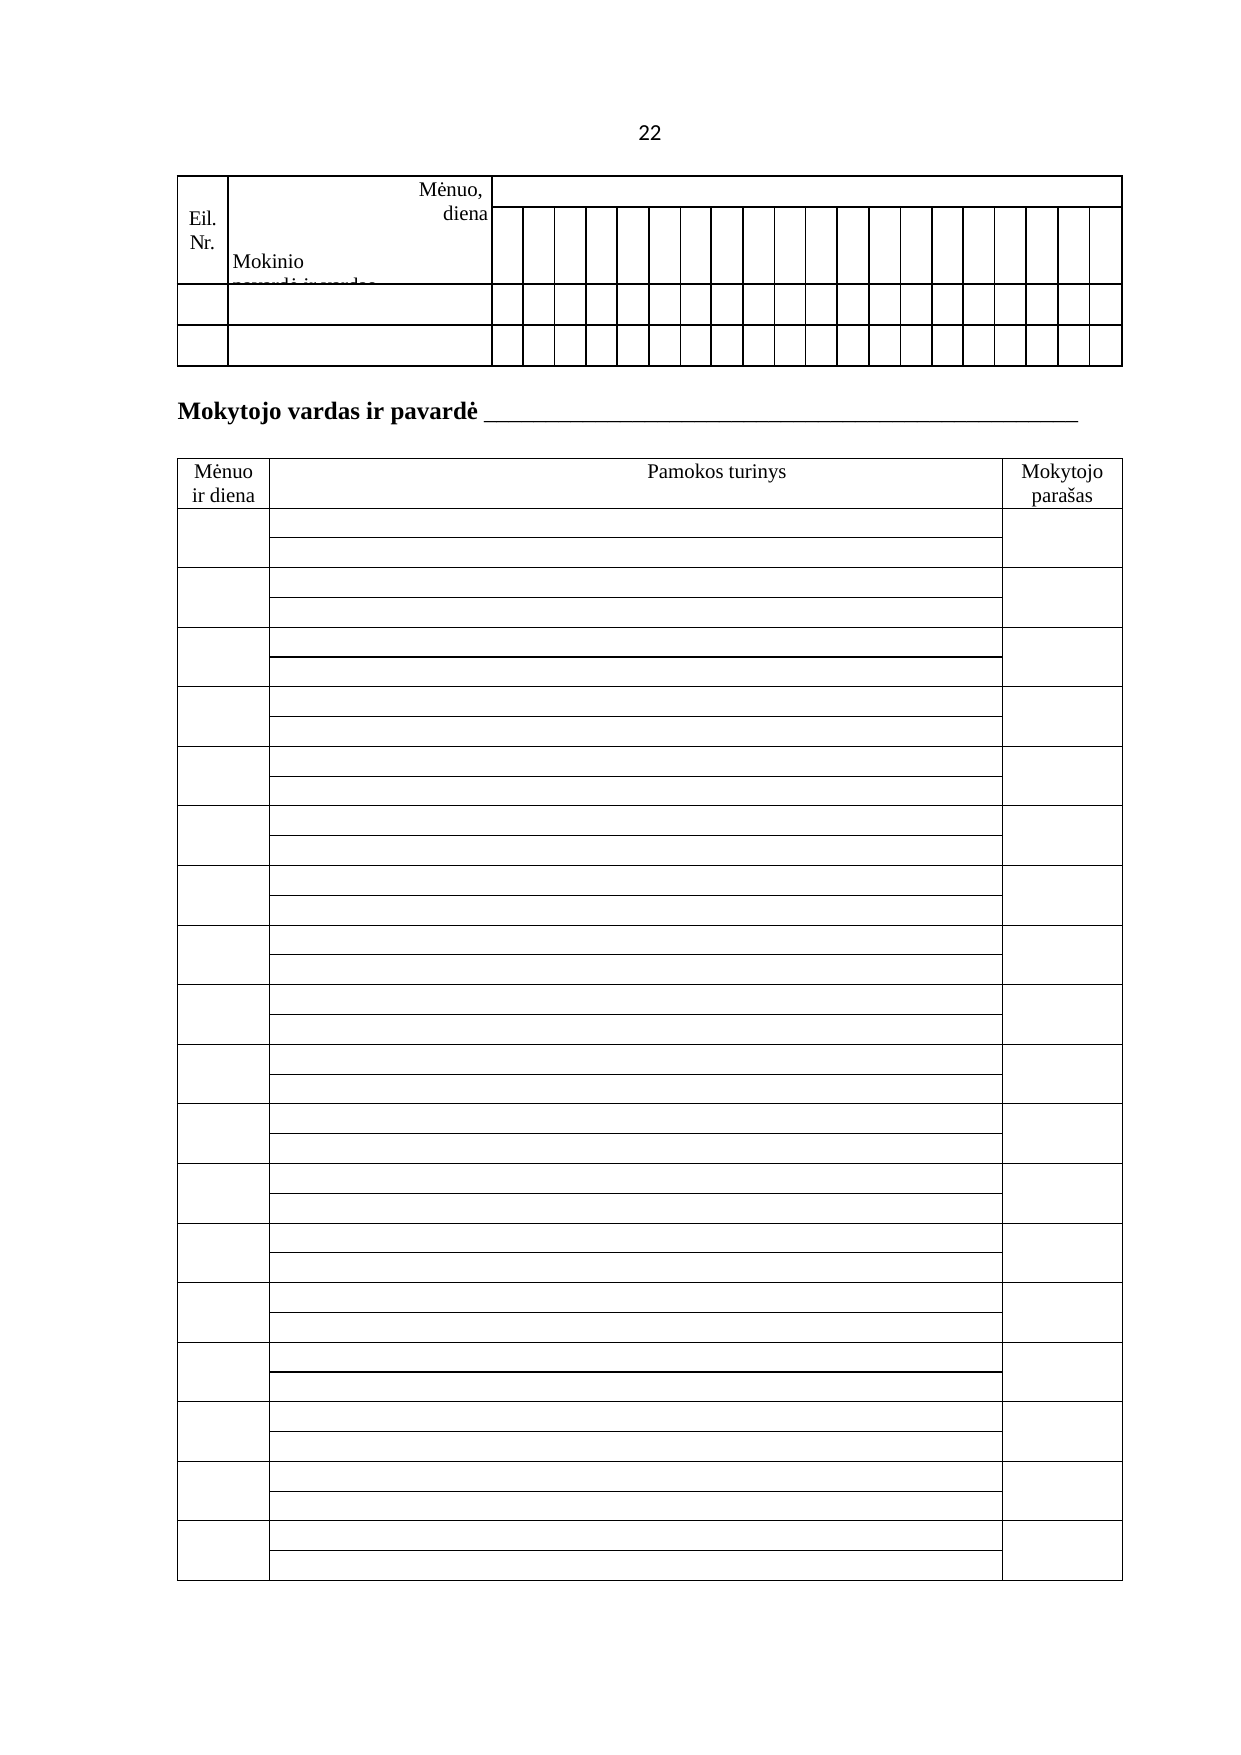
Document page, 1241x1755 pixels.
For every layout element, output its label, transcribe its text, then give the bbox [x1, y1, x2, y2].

table_cell [676, 326, 680, 365]
table_cell [744, 208, 774, 283]
table_cell [644, 326, 648, 365]
table_cell [178, 1164, 269, 1222]
table_cell [270, 717, 1002, 746]
table_cell [178, 1343, 269, 1401]
table_cell [178, 1104, 269, 1163]
table_cell [270, 866, 1002, 895]
table_cell [555, 285, 559, 324]
table_cell [712, 208, 742, 283]
table_cell [587, 208, 616, 283]
table_cell [270, 538, 1002, 567]
table_cell [990, 326, 994, 365]
table_cell [1003, 1402, 1122, 1461]
table_cell [1003, 1462, 1122, 1520]
table_cell [178, 985, 269, 1044]
table_cell [1090, 208, 1121, 283]
table_cell [901, 208, 931, 283]
table_cell [270, 836, 1002, 865]
table_cell [178, 687, 269, 746]
table_cell [1059, 208, 1089, 283]
table_cell [270, 1045, 1002, 1073]
table_cell [178, 1045, 269, 1103]
table_cell [1090, 326, 1094, 365]
table_cell [270, 628, 1002, 656]
table_cell [676, 285, 680, 324]
table_cell [864, 326, 868, 365]
table_cell [270, 1402, 1002, 1431]
table_cell [681, 208, 710, 283]
table_cell [964, 208, 994, 283]
table_cell [270, 1253, 1002, 1282]
table_cell [270, 568, 1002, 597]
table_cell [1003, 1343, 1122, 1401]
table_cell [801, 326, 805, 365]
table_cell [270, 1015, 1002, 1044]
table_cell [270, 598, 1002, 627]
table_cell [1003, 747, 1122, 805]
table_cell [555, 326, 559, 365]
table_cell [178, 866, 269, 924]
table_cell [1090, 285, 1094, 324]
table_cell [1003, 1164, 1122, 1222]
table_cell [990, 285, 994, 324]
table_cell [1003, 568, 1122, 627]
table_cell [838, 208, 868, 283]
table_cell [1003, 926, 1122, 984]
table_cell [896, 285, 900, 324]
table_cell [270, 1492, 1002, 1520]
table_cell [1085, 285, 1089, 324]
table_cell [270, 1432, 1002, 1461]
table_cell [806, 208, 836, 283]
table_cell [178, 747, 269, 805]
text Mokytojo vardas ir pavardė [177, 396, 1122, 425]
table_cell [493, 208, 522, 283]
table_cell [870, 208, 900, 283]
table_cell [270, 1521, 1002, 1550]
table_cell [270, 896, 1002, 924]
table_cell [770, 326, 774, 365]
table_cell [933, 208, 962, 283]
table_cell [524, 208, 554, 283]
table_cell [270, 806, 1002, 835]
table_cell [270, 1313, 1002, 1342]
table_cell [270, 1075, 1002, 1103]
table_cell [1003, 985, 1122, 1044]
table_cell [775, 285, 779, 324]
table_cell [618, 208, 648, 283]
table_cell [995, 208, 1025, 283]
table_cell [270, 955, 1002, 984]
table_cell [270, 687, 1002, 716]
table_cell [270, 1283, 1002, 1312]
table_cell [1003, 866, 1122, 924]
table_cell [1027, 208, 1057, 283]
table_cell [178, 1402, 269, 1461]
table_cell [801, 285, 805, 324]
table_header Eil. Nr. [178, 177, 227, 283]
table_cell [178, 1462, 269, 1520]
table_cell [178, 806, 269, 865]
table_cell [178, 1283, 269, 1342]
table_cell [864, 285, 868, 324]
table_header Mėnuo ir diena [178, 459, 269, 507]
table_cell [270, 1164, 1002, 1193]
table_cell [178, 568, 269, 627]
table_cell [270, 1194, 1002, 1222]
table_cell [555, 208, 585, 283]
table_cell [770, 285, 774, 324]
table_cell [270, 985, 1002, 1014]
table_cell [650, 208, 680, 283]
table_cell [1003, 1045, 1122, 1103]
table_cell [1003, 1224, 1122, 1282]
table_cell [270, 1343, 1002, 1371]
table_cell [550, 326, 554, 365]
table_cell [270, 1462, 1002, 1491]
table_cell [1003, 1521, 1122, 1580]
table_cell [178, 509, 269, 567]
table_cell [775, 208, 805, 283]
table_header Pamokos turinys [270, 459, 1002, 507]
table_cell [644, 285, 648, 324]
table_cell [270, 509, 1002, 537]
table_cell [270, 1224, 1002, 1252]
table_cell [1003, 1283, 1122, 1342]
table_cell [178, 1521, 269, 1580]
table_header Mokytojo parašas [1003, 459, 1122, 507]
table_cell [270, 926, 1002, 954]
table_cell [270, 747, 1002, 776]
table_cell [1003, 806, 1122, 865]
table_cell [995, 326, 999, 365]
table_cell [896, 326, 900, 365]
table_cell [270, 1373, 1002, 1401]
table_cell [775, 326, 779, 365]
table_cell [178, 1224, 269, 1282]
table_cell [995, 285, 999, 324]
table_cell [270, 1134, 1002, 1163]
table_cell [1003, 628, 1122, 686]
table_cell [1003, 687, 1122, 746]
table_cell [550, 285, 554, 324]
table_cell [270, 1104, 1002, 1133]
table_cell [178, 926, 269, 984]
table_cell [270, 1551, 1002, 1580]
table_cell [1085, 326, 1089, 365]
table_cell [1003, 509, 1122, 567]
table_cell [1003, 1104, 1122, 1163]
table_cell [270, 658, 1002, 686]
table_cell [270, 777, 1002, 805]
table_cell [178, 628, 269, 686]
